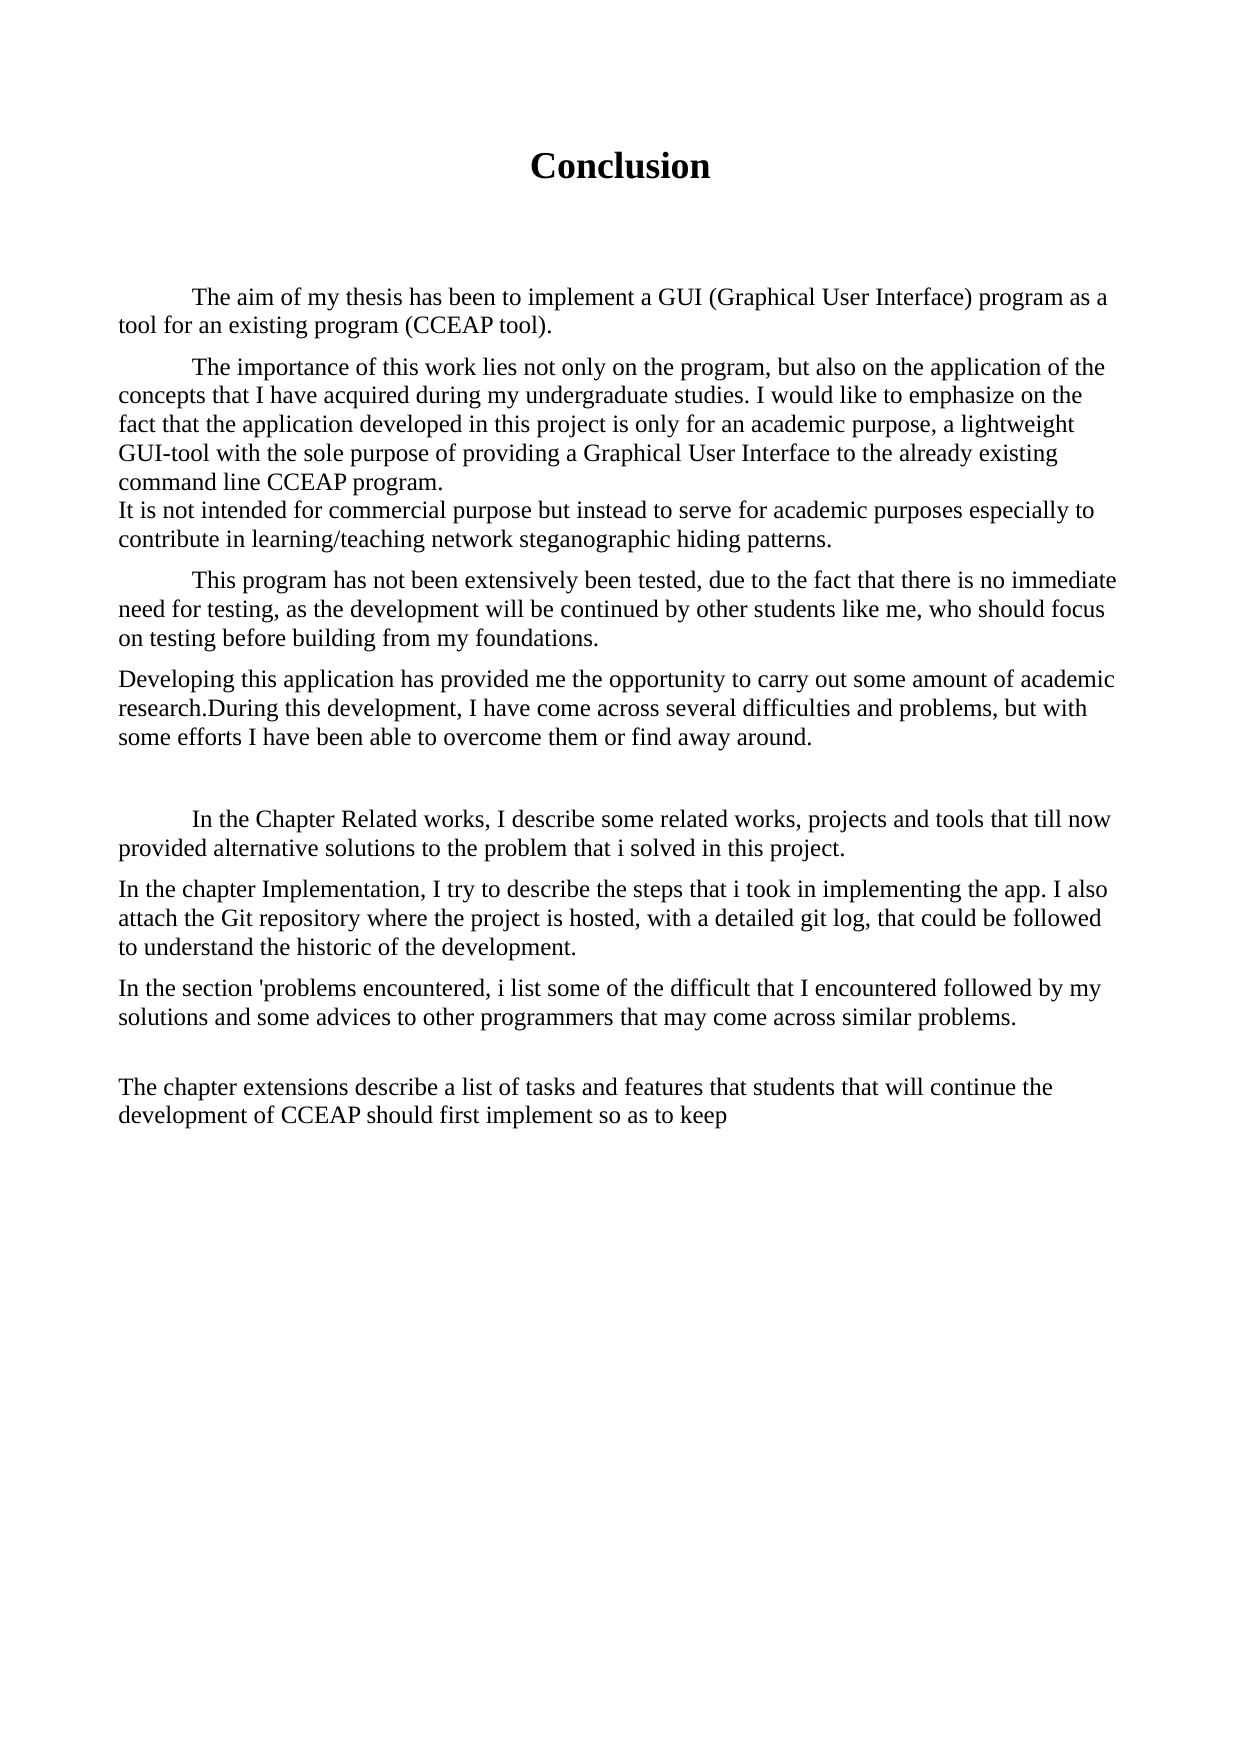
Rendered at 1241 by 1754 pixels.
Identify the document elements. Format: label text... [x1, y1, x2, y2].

text This program has not been extensively been tested, due to the fact that there is no immediate need for testing, as the development will be continued by other students like me, who should focus on testing before building from my foundations. [118, 566, 1122, 652]
text The chapter extensions describe a list of tasks and features that students that will continue the development of CCEAP should first implement so as to keep [118, 1043, 1122, 1129]
text In the section 'problems encountered, i list some of the difficult that I encountered followed by my solutions and some advices to other programmers that may come across similar problems. [118, 973, 1122, 1031]
text In the chapter Implementation, I try to describe the steps that i took in implementing the app. I also attach the Git repository where the project is hosted, with a detailed git log, that could be followed to understand the historic of the development. [118, 874, 1122, 961]
text In the Chapter Related works, I describe some related works, projects and tools that till now provided alternative solutions to the problem that i solved in this project. [118, 804, 1122, 862]
text The importance of this work lies not only on the program, but also on the application of the concepts that I have acquired during my undergraduate studies. I would like to emphasize on the fact that the application developed in this project is only for an academic purpose, a lightweight GUI-tool with the sole purpose of providing a Graphical User Interface to the already existing command line CCEAP program. It is not intended for commercial purpose but instead to serve for academic purposes especially to contribute in learning/teaching network steganographic hiding patterns. [118, 352, 1122, 553]
text Developing this application has provided me the opportunity to carry out some amount of academic research.During this development, I have come across several difficulties and problems, but with some efforts I have been able to overcome them or find away around. [118, 664, 1122, 751]
text The aim of my thesis has been to implement a GUI (Graphical User Interface) program as a tool for an existing program (CCEAP tool). [118, 282, 1122, 339]
subtitle Conclusion [118, 143, 1122, 187]
